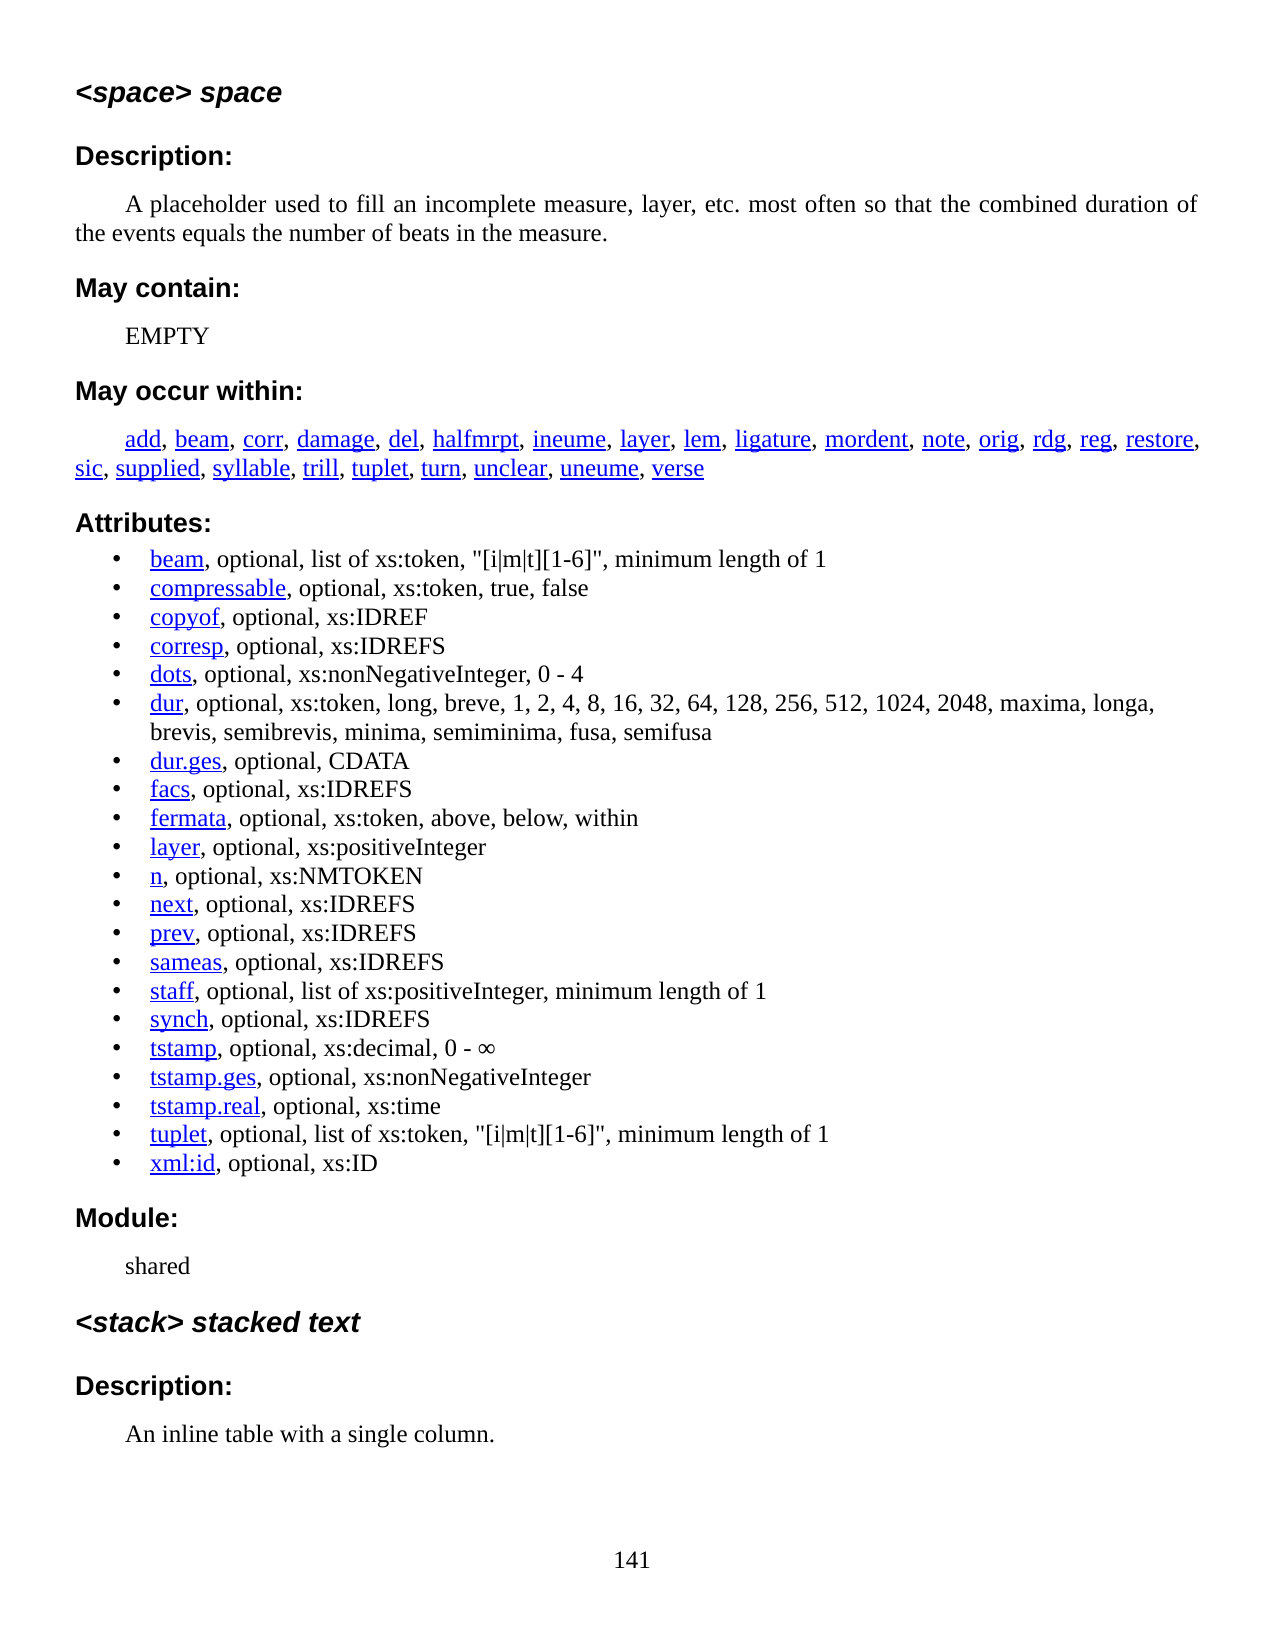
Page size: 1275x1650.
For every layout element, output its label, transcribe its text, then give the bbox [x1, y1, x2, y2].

list tuplet, optional, list of xs:token, "[i|m|t][1-6]", minimum length of 1 [112, 1119, 1200, 1148]
list compressable, optional, xs:token, true, false [112, 573, 1200, 602]
list tstamp, optional, xs:decimal, 0 - ∞ [112, 1033, 1200, 1062]
subtitle May contain: [75, 272, 1200, 303]
list tstamp.real, optional, xs:time [112, 1091, 1200, 1119]
list n, optional, xs:NMTOKEN [112, 861, 1200, 889]
text An inline table with a single column. [75, 1419, 1200, 1448]
subtitle May occur within: [75, 375, 1200, 406]
text A placeholder used to fill an incomplete measure, layer, etc. most often so that the combined duration of the events equals the number of beats in the measure. [75, 189, 1200, 247]
subtitle <stack> stacked text [75, 1305, 1200, 1339]
text EMPTY [75, 321, 1200, 350]
list layer, optional, xs:positiveInteger [112, 832, 1200, 861]
subtitle Description: [75, 1370, 1200, 1401]
list next, optional, xs:IDREFS [112, 889, 1200, 918]
list tstamp.ges, optional, xs:nonNegativeInteger [112, 1062, 1200, 1091]
list sameas, optional, xs:IDREFS [112, 947, 1200, 976]
text add, beam, corr, damage, del, halfmrpt, ineume, layer, lem, ligature, mordent, note, orig, rdg, reg, restore, sic, supplied, syllable, trill, tuplet, turn, unclear, uneume, verse [75, 424, 1200, 482]
text shared [75, 1251, 1200, 1280]
list synch, optional, xs:IDREFS [112, 1004, 1200, 1033]
list beam, optional, list of xs:token, "[i|m|t][1-6]", minimum length of 1 [112, 544, 1200, 573]
subtitle <space> space [75, 75, 1200, 108]
list dots, optional, xs:nonNegativeInteger, 0 - 4 [112, 659, 1200, 688]
subtitle Module: [75, 1202, 1200, 1233]
list prev, optional, xs:IDREFS [112, 918, 1200, 947]
list facs, optional, xs:IDREFS [112, 774, 1200, 803]
list dur, optional, xs:token, long, breve, 1, 2, 4, 8, 16, 32, 64, 128, 256, 512, 1024, 2048, maxima, longa, brevis, semibrevis, minima, semiminima, fusa, semifusa [112, 688, 1200, 746]
subtitle Description: [75, 140, 1200, 171]
list xml:id, optional, xs:ID [112, 1148, 1200, 1177]
list copyof, optional, xs:IDREF [112, 602, 1200, 631]
list dur.ges, optional, CDATA [112, 746, 1200, 774]
list staff, optional, list of xs:positiveInteger, minimum length of 1 [112, 976, 1200, 1004]
list fermata, optional, xs:token, above, below, within [112, 803, 1200, 832]
subtitle Attributes: [75, 507, 1200, 538]
list corresp, optional, xs:IDREFS [112, 631, 1200, 659]
